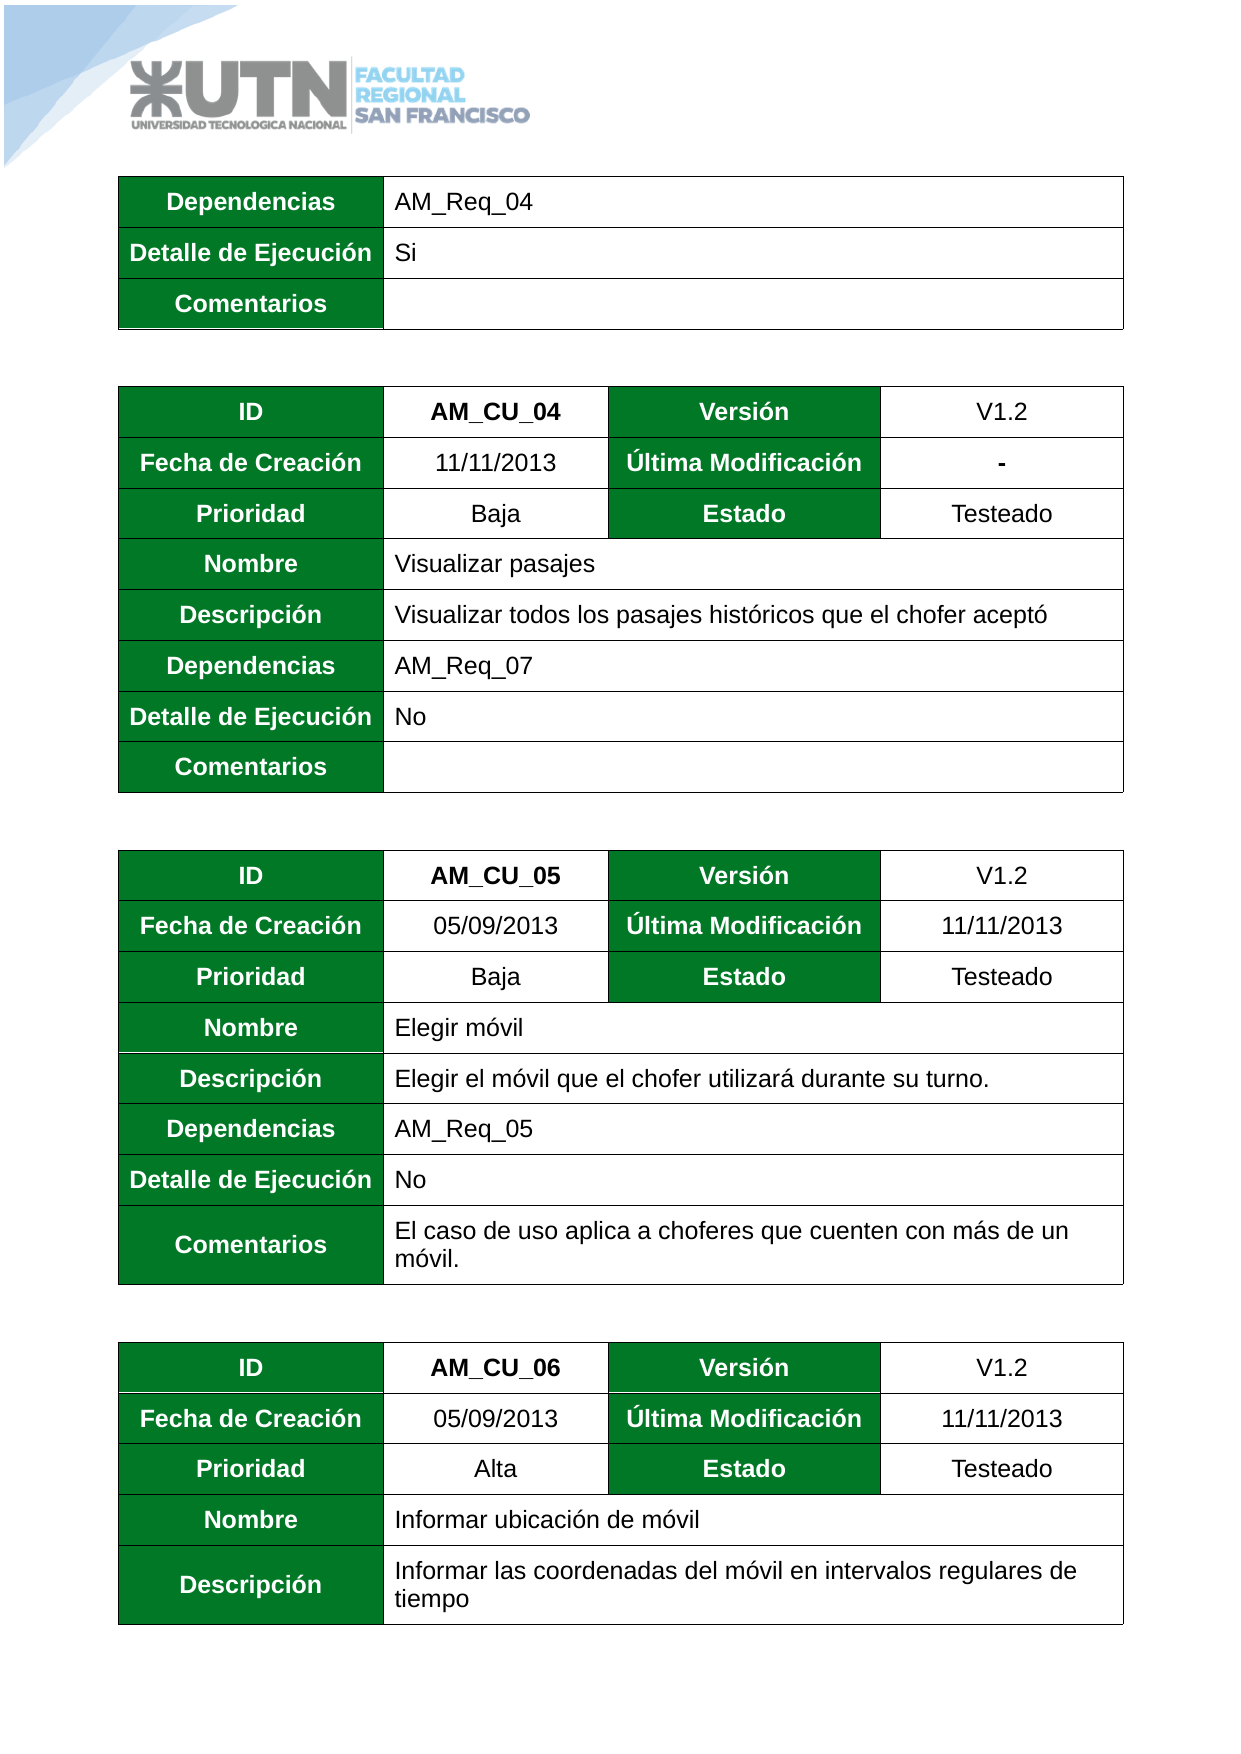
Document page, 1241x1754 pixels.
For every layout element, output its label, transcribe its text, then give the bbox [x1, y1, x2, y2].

table_cell Prioridad [119, 952, 383, 1002]
table_cell Baja [384, 952, 608, 1002]
table_cell 05/09/2013 [384, 1394, 608, 1443]
table_cell Última Modificación [609, 901, 880, 951]
table_cell AM_Req_04 [384, 177, 1123, 227]
table_cell Elegir móvil [384, 1003, 1123, 1052]
table_cell Fecha de Creación [119, 901, 383, 951]
table_cell Descripción [119, 1054, 383, 1103]
table_cell Testeado [881, 1444, 1123, 1494]
table_cell Testeado [881, 952, 1123, 1002]
table_cell Última Modificación [609, 438, 880, 488]
table_cell Dependencias [119, 641, 383, 691]
table_cell Detalle de Ejecución [119, 1155, 383, 1205]
table_header V1.2 [881, 1343, 1123, 1392]
table_cell Estado [609, 1444, 880, 1494]
table_cell AM_Req_07 [384, 641, 1123, 691]
table_cell Informar ubicación de móvil [384, 1495, 1123, 1545]
table_cell Estado [609, 952, 880, 1002]
picture [3, 5, 532, 169]
table_cell [384, 279, 1123, 328]
table_cell Estado [609, 489, 880, 538]
table_cell 11/11/2013 [881, 901, 1123, 951]
table_header ID [119, 1343, 383, 1392]
table_header V1.2 [881, 387, 1123, 437]
table_header V1.2 [881, 851, 1123, 900]
table_cell 11/11/2013 [384, 438, 608, 488]
table_cell Prioridad [119, 1444, 383, 1494]
table_cell AM_Req_05 [384, 1104, 1123, 1154]
table_cell Elegir el móvil que el chofer utilizará durante su turno. [384, 1054, 1123, 1103]
table_header AM_CU_06 [384, 1343, 608, 1392]
table_cell No [384, 692, 1123, 741]
table_cell [384, 742, 1123, 792]
table_header Versión [609, 851, 880, 900]
table_cell 05/09/2013 [384, 901, 608, 951]
table_header Versión [609, 1343, 880, 1392]
table_cell Comentarios [119, 742, 383, 792]
table_header ID [119, 851, 383, 900]
table_cell El caso de uso aplica a choferes que cuenten con más de un móvil. [384, 1206, 1123, 1284]
table_cell Visualizar todos los pasajes históricos que el chofer aceptó [384, 590, 1123, 640]
table_cell - [881, 438, 1123, 488]
table_cell Si [384, 228, 1123, 278]
table_cell Visualizar pasajes [384, 539, 1123, 589]
table_cell 11/11/2013 [881, 1394, 1123, 1443]
table_header AM_CU_05 [384, 851, 608, 900]
table_cell Nombre [119, 1003, 383, 1052]
table_cell No [384, 1155, 1123, 1205]
table_cell Prioridad [119, 489, 383, 538]
table_cell Fecha de Creación [119, 438, 383, 488]
table_cell Dependencias [119, 177, 383, 227]
table_cell Detalle de Ejecución [119, 692, 383, 741]
table_cell Comentarios [119, 1206, 383, 1284]
table_cell Dependencias [119, 1104, 383, 1154]
table_cell Fecha de Creación [119, 1394, 383, 1443]
table_cell Nombre [119, 539, 383, 589]
table_header Versión [609, 387, 880, 437]
table_cell Nombre [119, 1495, 383, 1545]
table_cell Testeado [881, 489, 1123, 538]
table_cell Comentarios [119, 279, 383, 328]
table_cell Última Modificación [609, 1394, 880, 1443]
table_cell Detalle de Ejecución [119, 228, 383, 278]
table_cell Descripción [119, 590, 383, 640]
table_cell Informar las coordenadas del móvil en intervalos regulares de tiempo [384, 1546, 1123, 1624]
table_header AM_CU_04 [384, 387, 608, 437]
table_cell Descripción [119, 1546, 383, 1624]
table_header ID [119, 387, 383, 437]
table_cell Alta [384, 1444, 608, 1494]
table_cell Baja [384, 489, 608, 538]
